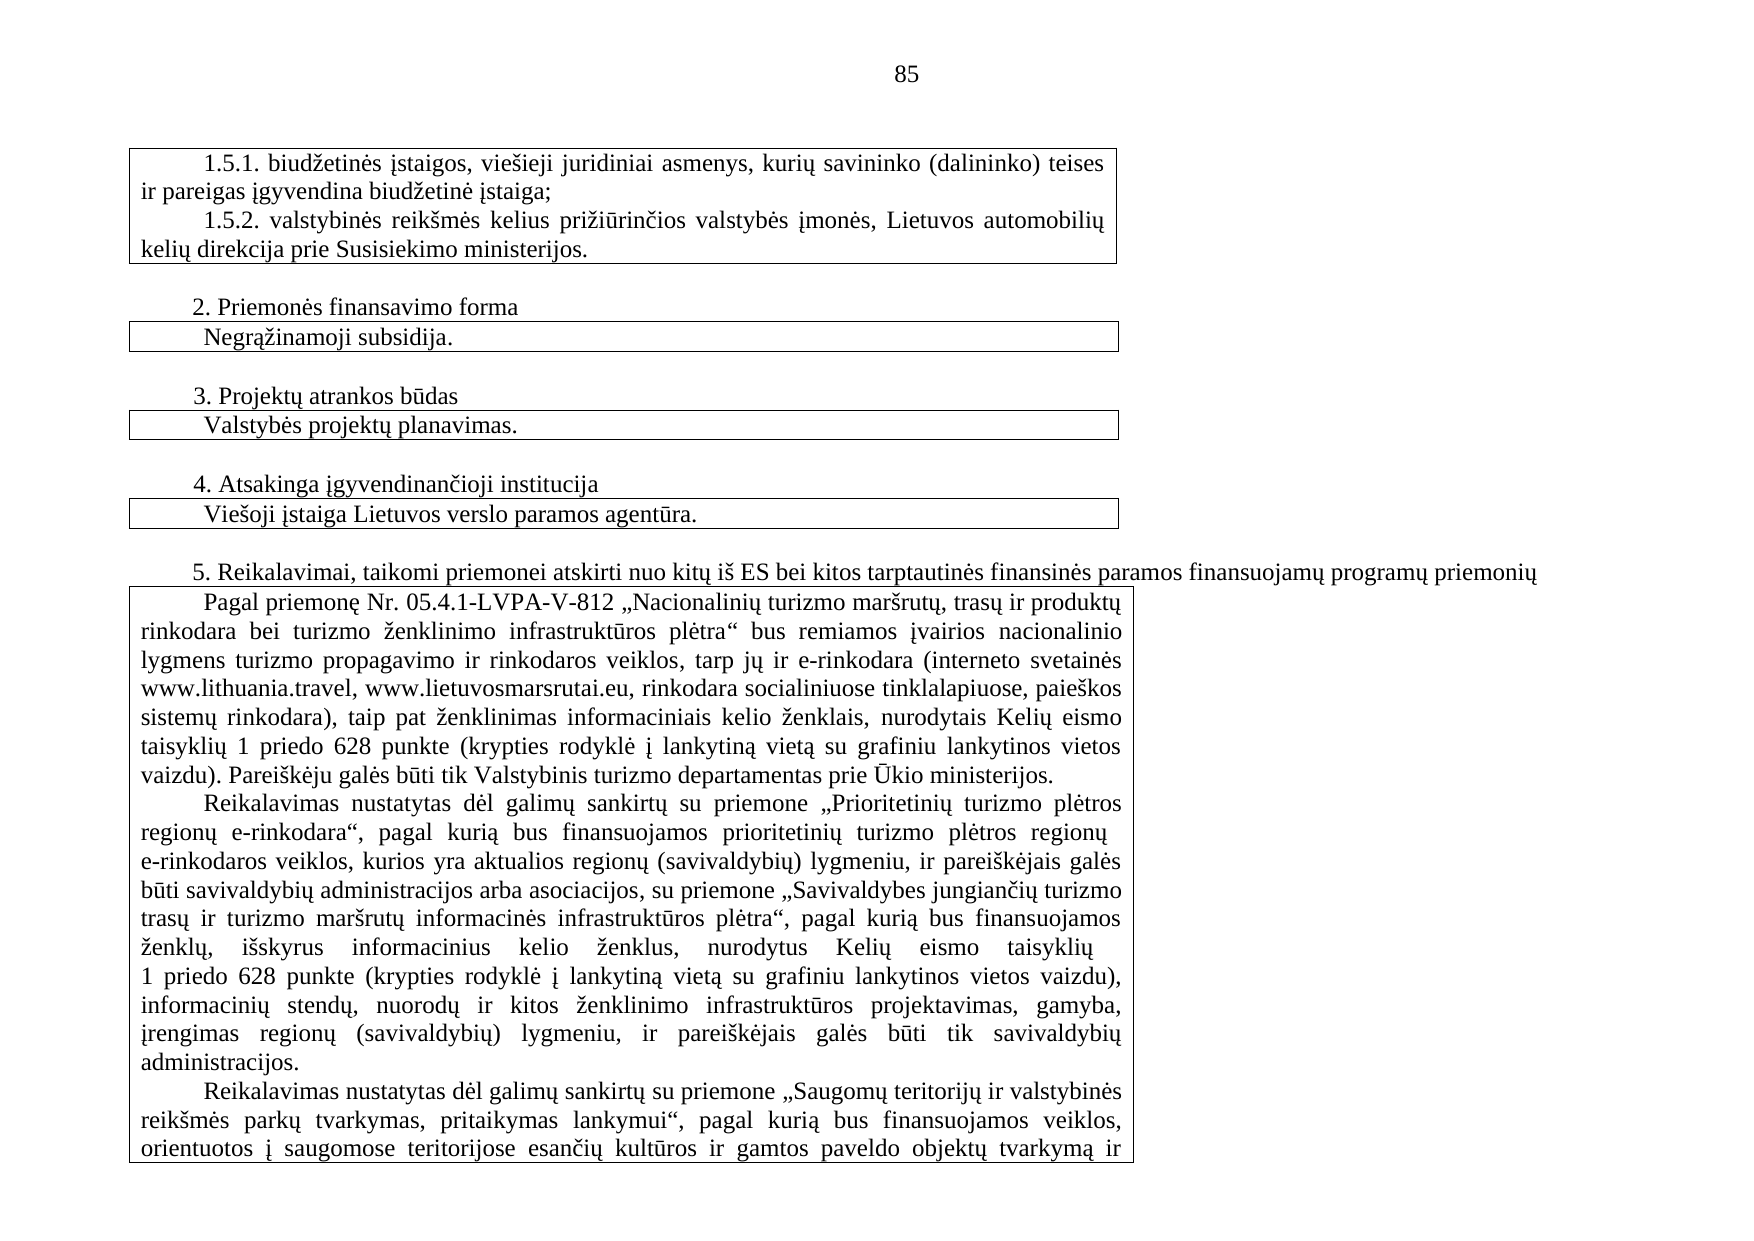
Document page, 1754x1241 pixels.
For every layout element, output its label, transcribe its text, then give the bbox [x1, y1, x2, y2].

text 2. Priemonės finansavimo forma [192, 292, 1695, 321]
text 4. Atsakinga įgyvendinančioji institucija [193, 469, 1695, 498]
table_header Pagal priemonę Nr. 05.4.1-LVPA-V-812 „Nacionalinių turizmo maršrutų, trasų ir produktų rinkodara bei turizmo ženklinimo infrastruktūros plėtra“ bus remiamos įvairios nacionalinio lygmens turizmo propagavimo ir rinkodaros veiklos, tarp jų ir e-rinkodara (interneto svetainės www.lithuania.travel, www.lietuvosmarsrutai.eu, rinkodara socialiniuose tinklalapiuose, paieškos sistemų rinkodara), taip pat ženklinimas informaciniais kelio ženklais, nurodytais Kelių eismo taisyklių 1 priedo 628 punkte (krypties rodyklė į lankytiną vietą su grafiniu lankytinos vietos vaizdu). Pareiškėju galės būti tik Valstybinis turizmo departamentas prie Ūkio ministerijos. Reikalavimas nustatytas dėl galimų sankirtų su priemone „Prioritetinių turizmo plėtros regionų e-rinkodara“, pagal kurią bus finansuojamos prioritetinių turizmo plėtros regionų e-rinkodaros veiklos, kurios yra aktualios regionų (savivaldybių) lygmeniu, ir pareiškėjais galės būti savivaldybių administracijos arba asociacijos, su priemone „Savivaldybes jungiančių turizmo trasų ir turizmo maršrutų informacinės infrastruktūros plėtra“, pagal kurią bus finansuojamos ženklų, išskyrus informacinius kelio ženklus, nurodytus Kelių eismo taisyklių 1 priedo 628 punkte (krypties rodyklė į lankytiną vietą su grafiniu lankytinos vietos vaizdu), informacinių stendų, nuorodų ir kitos ženklinimo infrastruktūros projektavimas, gamyba, įrengimas regionų (savivaldybių) lygmeniu, ir pareiškėjais galės būti tik savivaldybių administracijos. Reikalavimas nustatytas dėl galimų sankirtų su priemone „Saugomų teritorijų ir valstybinės reikšmės parkų tvarkymas, pritaikymas lankymui“, pagal kurią bus finansuojamos veiklos, orientuotos į saugomose teritorijose esančių kultūros ir gamtos paveldo objektų tvarkymą ir [130, 587, 1133, 1162]
text 5. Reikalavimai, taikomi priemonei atskirti nuo kitų iš ES bei kitos tarptautinės finansinės paramos finansuojamų programų priemonių [118, 557, 1695, 586]
table_header Viešoji įstaiga Lietuvos verslo paramos agentūra. [130, 499, 1118, 528]
table_header Valstybės projektų planavimas. [130, 411, 1118, 439]
text 3. Projektų atrankos būdas [193, 381, 1695, 409]
table_cell 1.5.1. biudžetinės įstaigos, viešieji juridiniai asmenys, kurių savininko (dalininko) teises ir pareigas įgyvendina biudžetinė įstaiga; 1.5.2. valstybinės reikšmės kelius prižiūrinčios valstybės įmonės, Lietuvos automobilių kelių direkcija prie Susisiekimo ministerijos. [130, 149, 1116, 263]
table_header Negrąžinamoji subsidija. [130, 322, 1118, 351]
